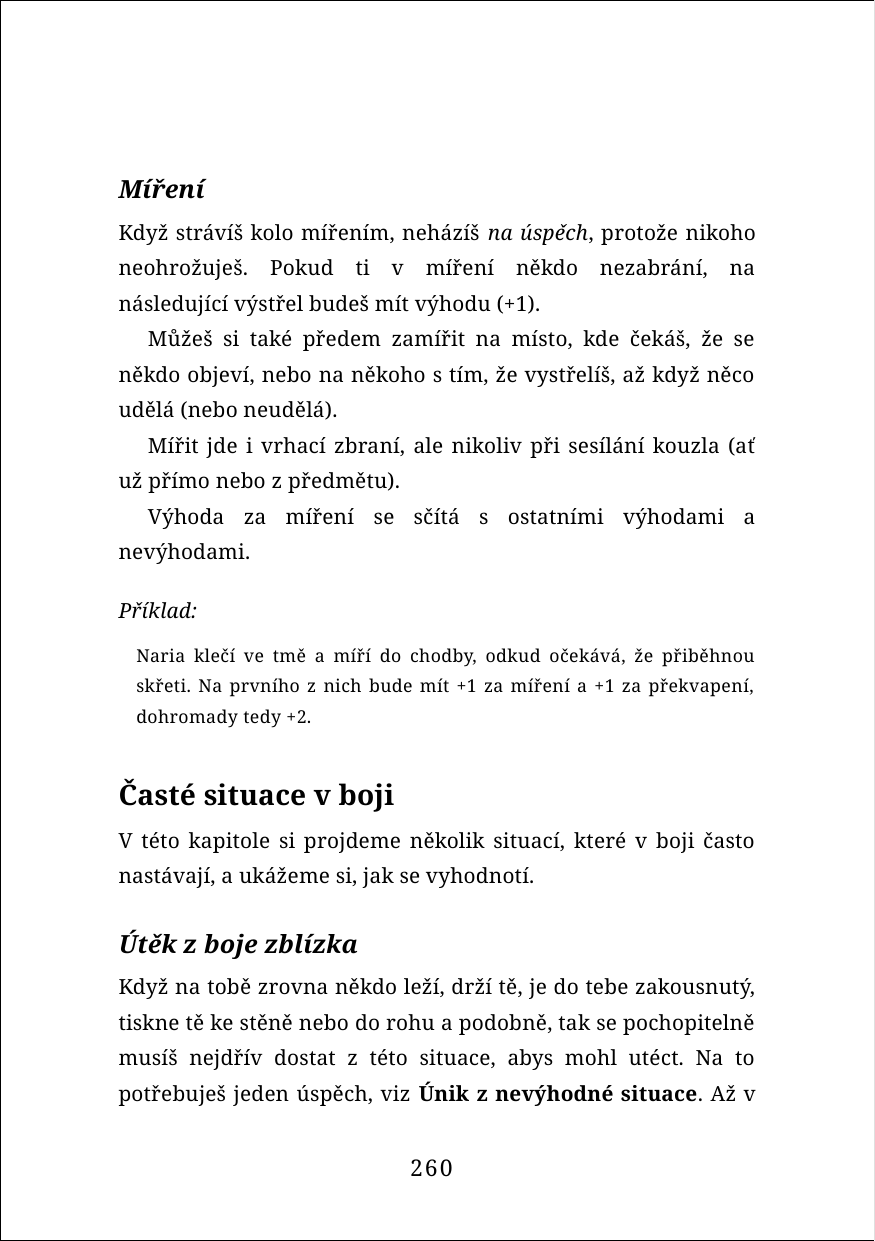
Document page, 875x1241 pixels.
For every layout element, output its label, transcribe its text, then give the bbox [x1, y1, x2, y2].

subtitle Časté situace v boji [118, 776, 756, 814]
subtitle Míření [118, 172, 756, 206]
text Příklad: [118, 596, 756, 625]
text V této kapitole si projdeme několik situací, které v boji často nastávají, a ukážeme si, jak se vyhodnotí. [118, 826, 756, 890]
text Když strávíš kolo mířením, neházíš na úspěch, protože nikoho neohrožuješ. Pokud ti v míření někdo nezabrání, na následující výstřel budeš mít výhodu (+1). Můžeš si také předem zamířit na místo, kde čekáš, že se někdo objeví, nebo na někoho s tím, že vystřelíš, až když něco udělá (nebo neudělá). Mířit jde i vrhací zbraní, ale nikoliv při sesílání kouzla (ať už přímo nebo z předmětu). Výhoda za míření se sčítá s ostatními výhodami a nevýhodami. [118, 218, 756, 566]
text Naria klečí ve tmě a míří do chodby, odkud očekává, že přiběhnou skřeti. Na prvního z nich bude mít +1 za míření a +1 za překvapení, dohromady tedy +2. [136, 644, 756, 728]
text Když na tobě zrovna někdo leží, drží tě, je do tebe zakousnutý, tiskne tě ke stěně nebo do rohu a podobně, tak se pochopitelně musíš nejdřív dostat z této situace, abys mohl utéct. Na to potřebuješ jeden úspěch, viz Únik z nevýhodné situace. Až v [118, 972, 756, 1107]
subtitle Útěk z boje zblízka [118, 926, 756, 960]
